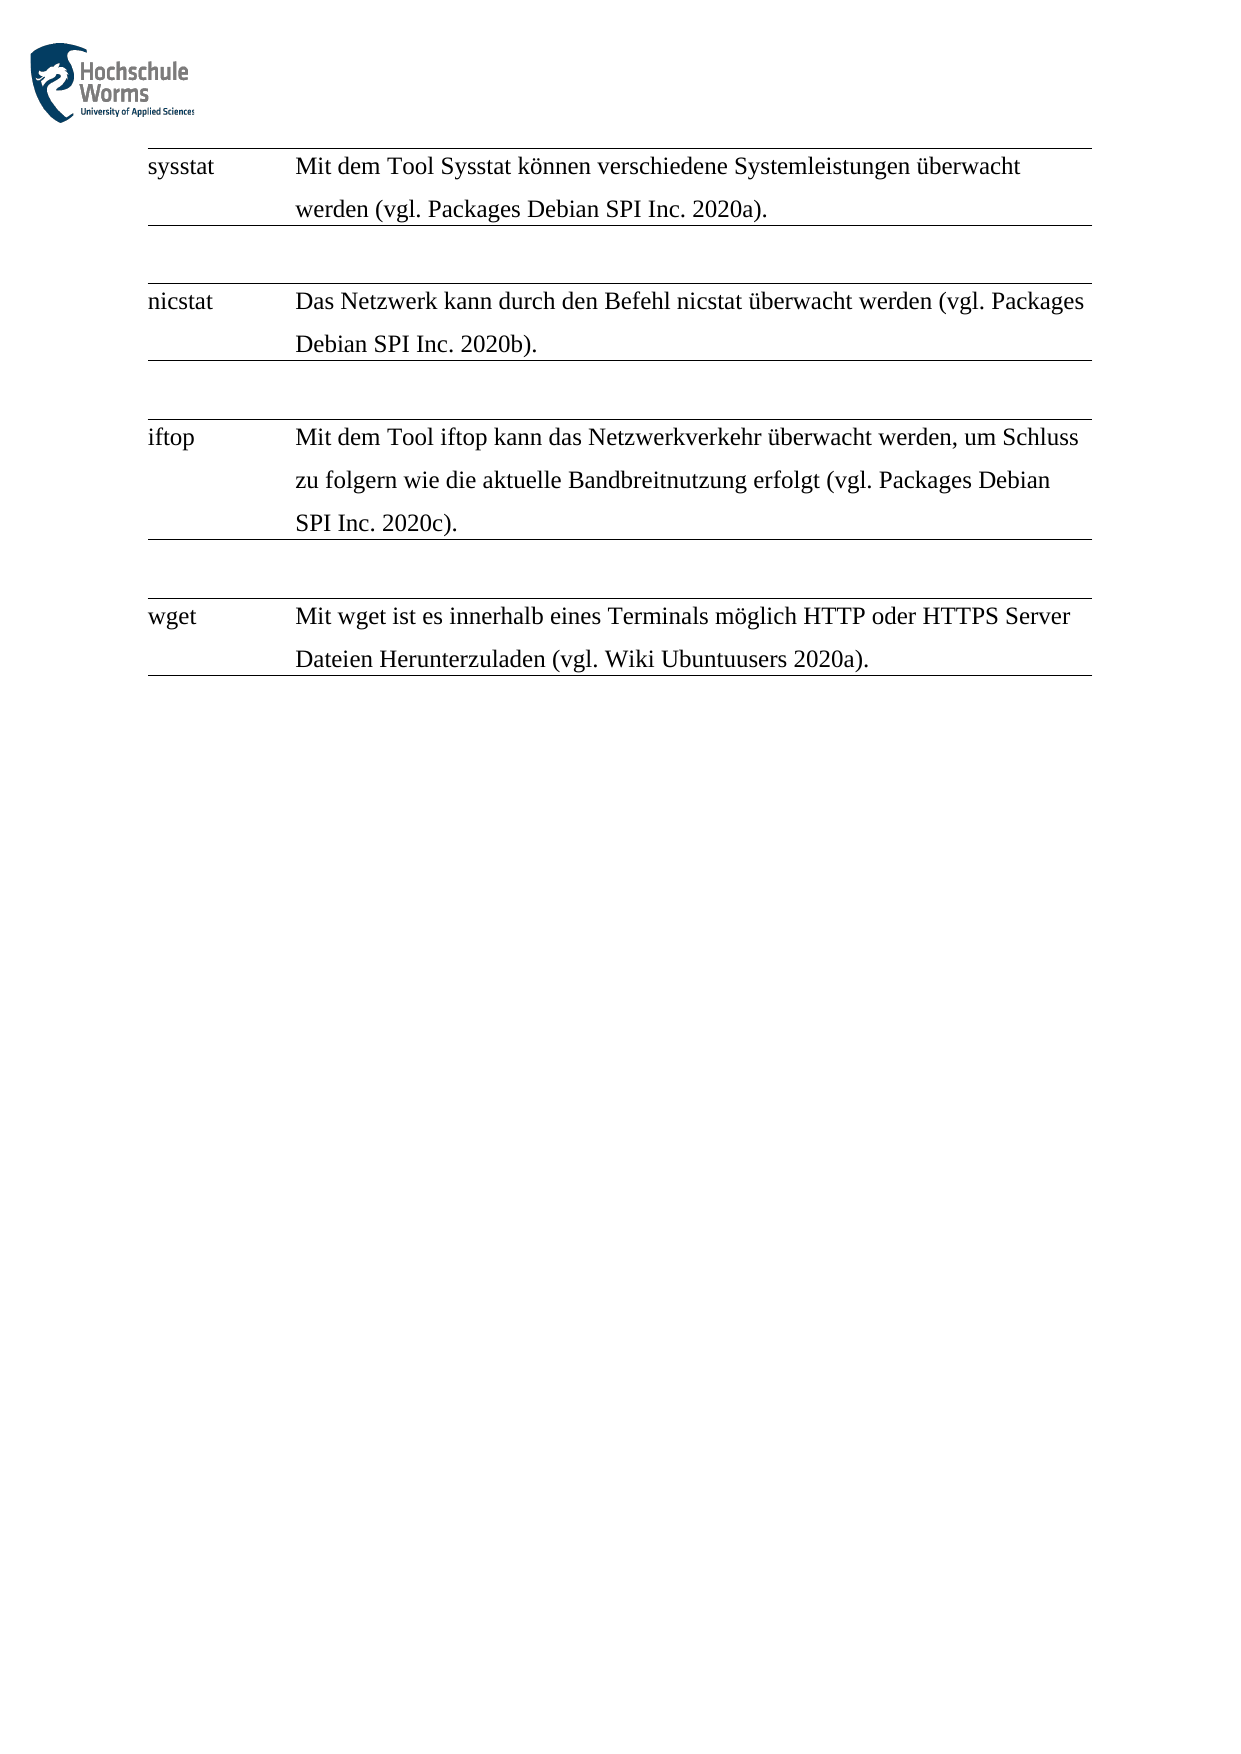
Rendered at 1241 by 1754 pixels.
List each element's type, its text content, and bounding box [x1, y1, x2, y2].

text iftop Mit dem Tool iftop kann das Netzwerkverkehr überwacht werden, um Schluss zu folgern wie die aktuelle Bandbreitnutzung erfolgt (vgl. Packages Debian SPI Inc. 2020c). [148, 420, 1092, 539]
text nicstat Das Netzwerk kann durch den Befehl nicstat überwacht werden (vgl. Packages Debian SPI Inc. 2020b). [148, 284, 1092, 360]
text sysstat Mit dem Tool Sysstat können verschiedene Systemleistungen überwacht werden (vgl. Packages Debian SPI Inc. 2020a). [148, 149, 1092, 225]
text wget Mit wget ist es innerhalb eines Terminals möglich HTTP oder HTTPS Server Dateien Herunterzuladen (vgl. Wiki Ubuntuusers 2020a). [148, 599, 1092, 675]
